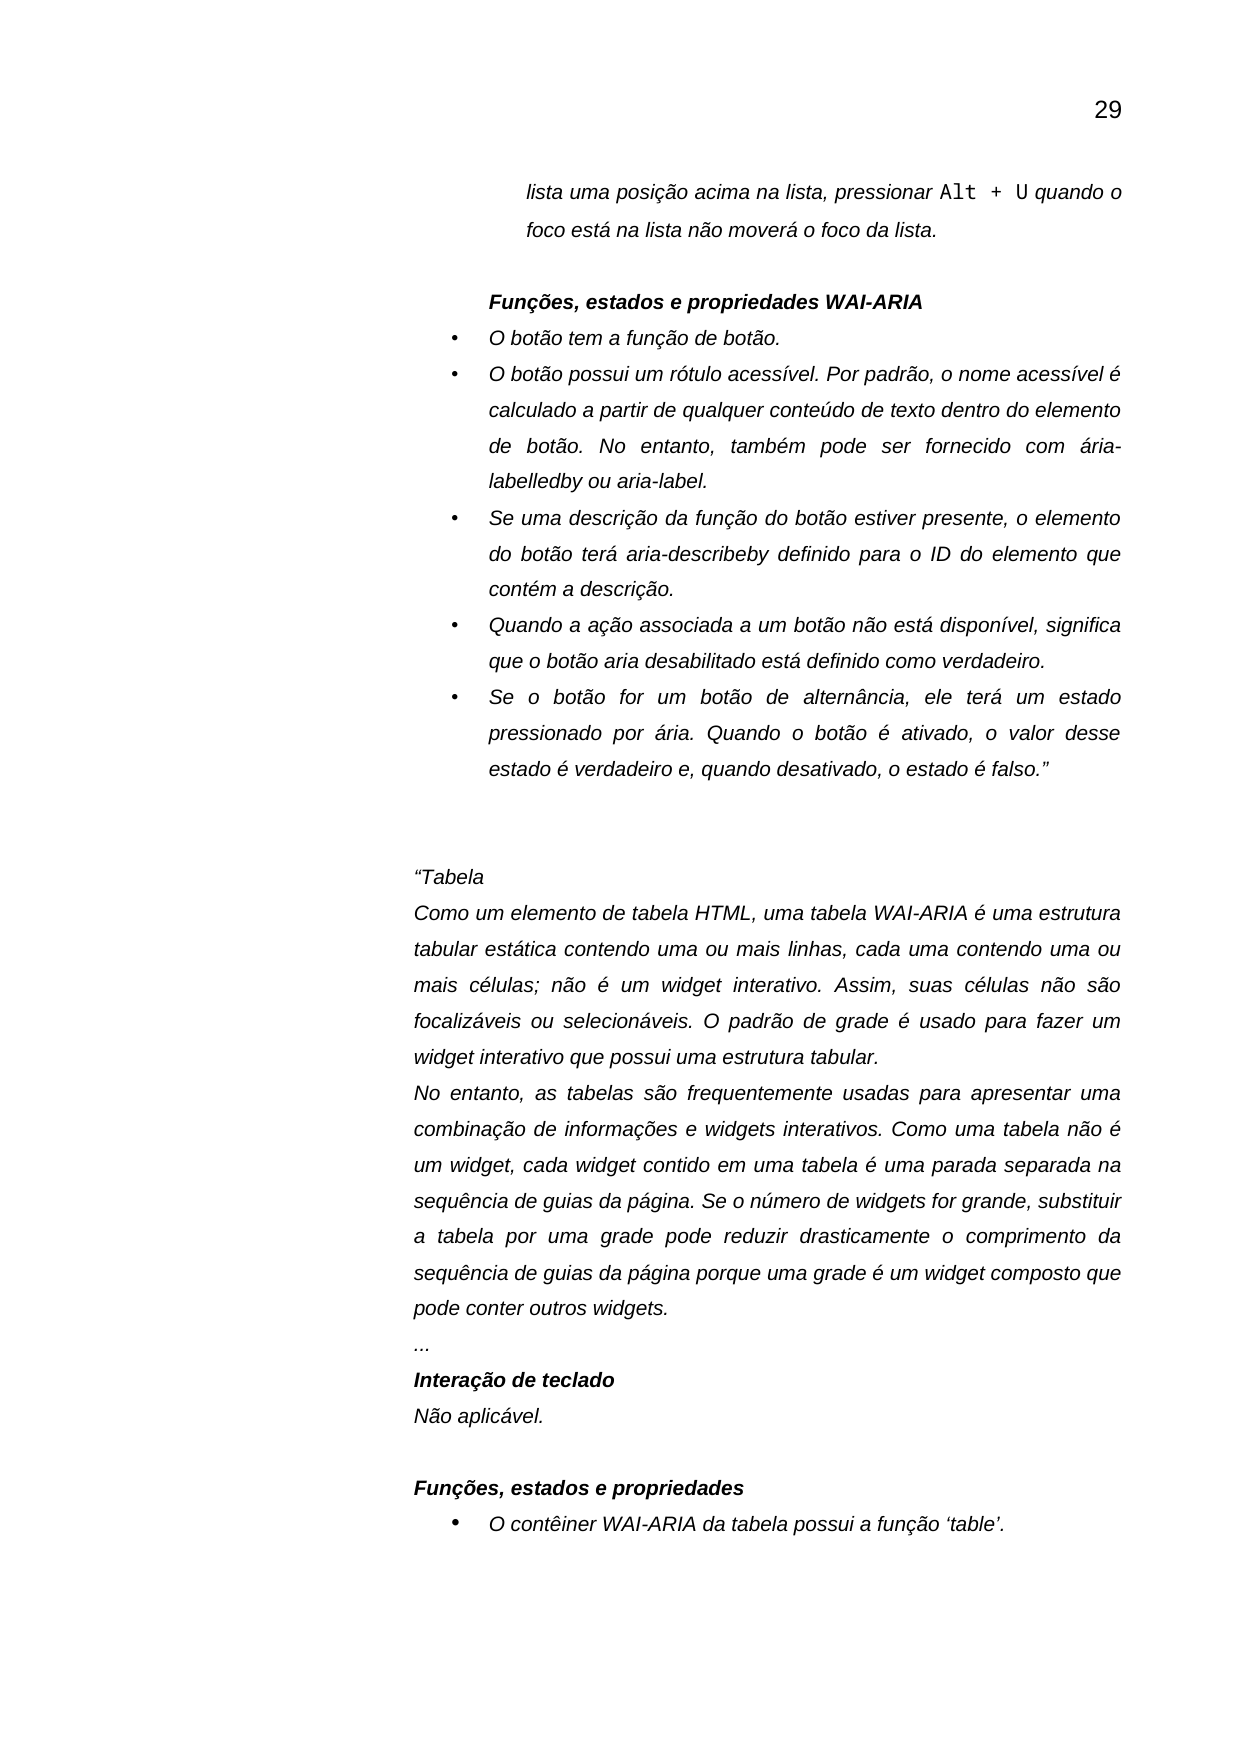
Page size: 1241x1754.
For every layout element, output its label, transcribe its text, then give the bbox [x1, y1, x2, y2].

list lista uma posição acima na lista, pressionar Alt + U quando o foco está na lista não moverá o foco da lista. [488, 177, 1122, 242]
list O botão possui um rótulo acessível. Por padrão, o nome acessível é calculado a partir de qualquer conteúdo de texto dentro do elemento de botão. No entanto, também pode ser fornecido com ária-labelledby ou aria-label. [451, 361, 1122, 493]
text Como um elemento de tabela HTML, uma tabela WAI-ARIA é uma estrutura tabular estática contendo uma ou mais linhas, cada uma contendo uma ou mais células; não é um widget interativo. Assim, suas células não são focalizáveis ​​ou selecionáveis. O padrão de grade é usado para fazer um widget interativo que possui uma estrutura tabular. [413, 901, 1122, 1069]
list Funções, estados e propriedades WAI-ARIA [451, 289, 1122, 313]
list Quando a ação associada a um botão não está disponível, significa que o botão aria desabilitado está definido como verdadeiro. [451, 613, 1122, 673]
list Se uma descrição da função do botão estiver presente, o elemento do botão terá aria-describeby definido para o ID do elemento que contém a descrição. [451, 505, 1122, 601]
text ... [413, 1332, 1122, 1356]
text “Tabela [413, 865, 1122, 889]
list O botão tem a função de botão. [451, 325, 1122, 349]
text Interação de teclado [413, 1368, 1122, 1392]
list Se o botão for um botão de alternância, ele terá um estado pressionado por ária. Quando o botão é ativado, o valor desse estado é verdadeiro e, quando desativado, o estado é falso.” [451, 685, 1122, 781]
text No entanto, as tabelas são frequentemente usadas para apresentar uma combinação de informações e widgets interativos. Como uma tabela não é um widget, cada widget contido em uma tabela é uma parada separada na sequência de guias da página. Se o número de widgets for grande, substituir a tabela por uma grade pode reduzir drasticamente o comprimento da sequência de guias da página porque uma grade é um widget composto que pode conter outros widgets. [413, 1081, 1122, 1320]
list O contêiner WAI-ARIA da tabela possui a função ‘table’. [451, 1512, 1122, 1537]
text Não aplicável. [413, 1404, 1122, 1428]
text Funções, estados e propriedades [413, 1476, 1122, 1500]
